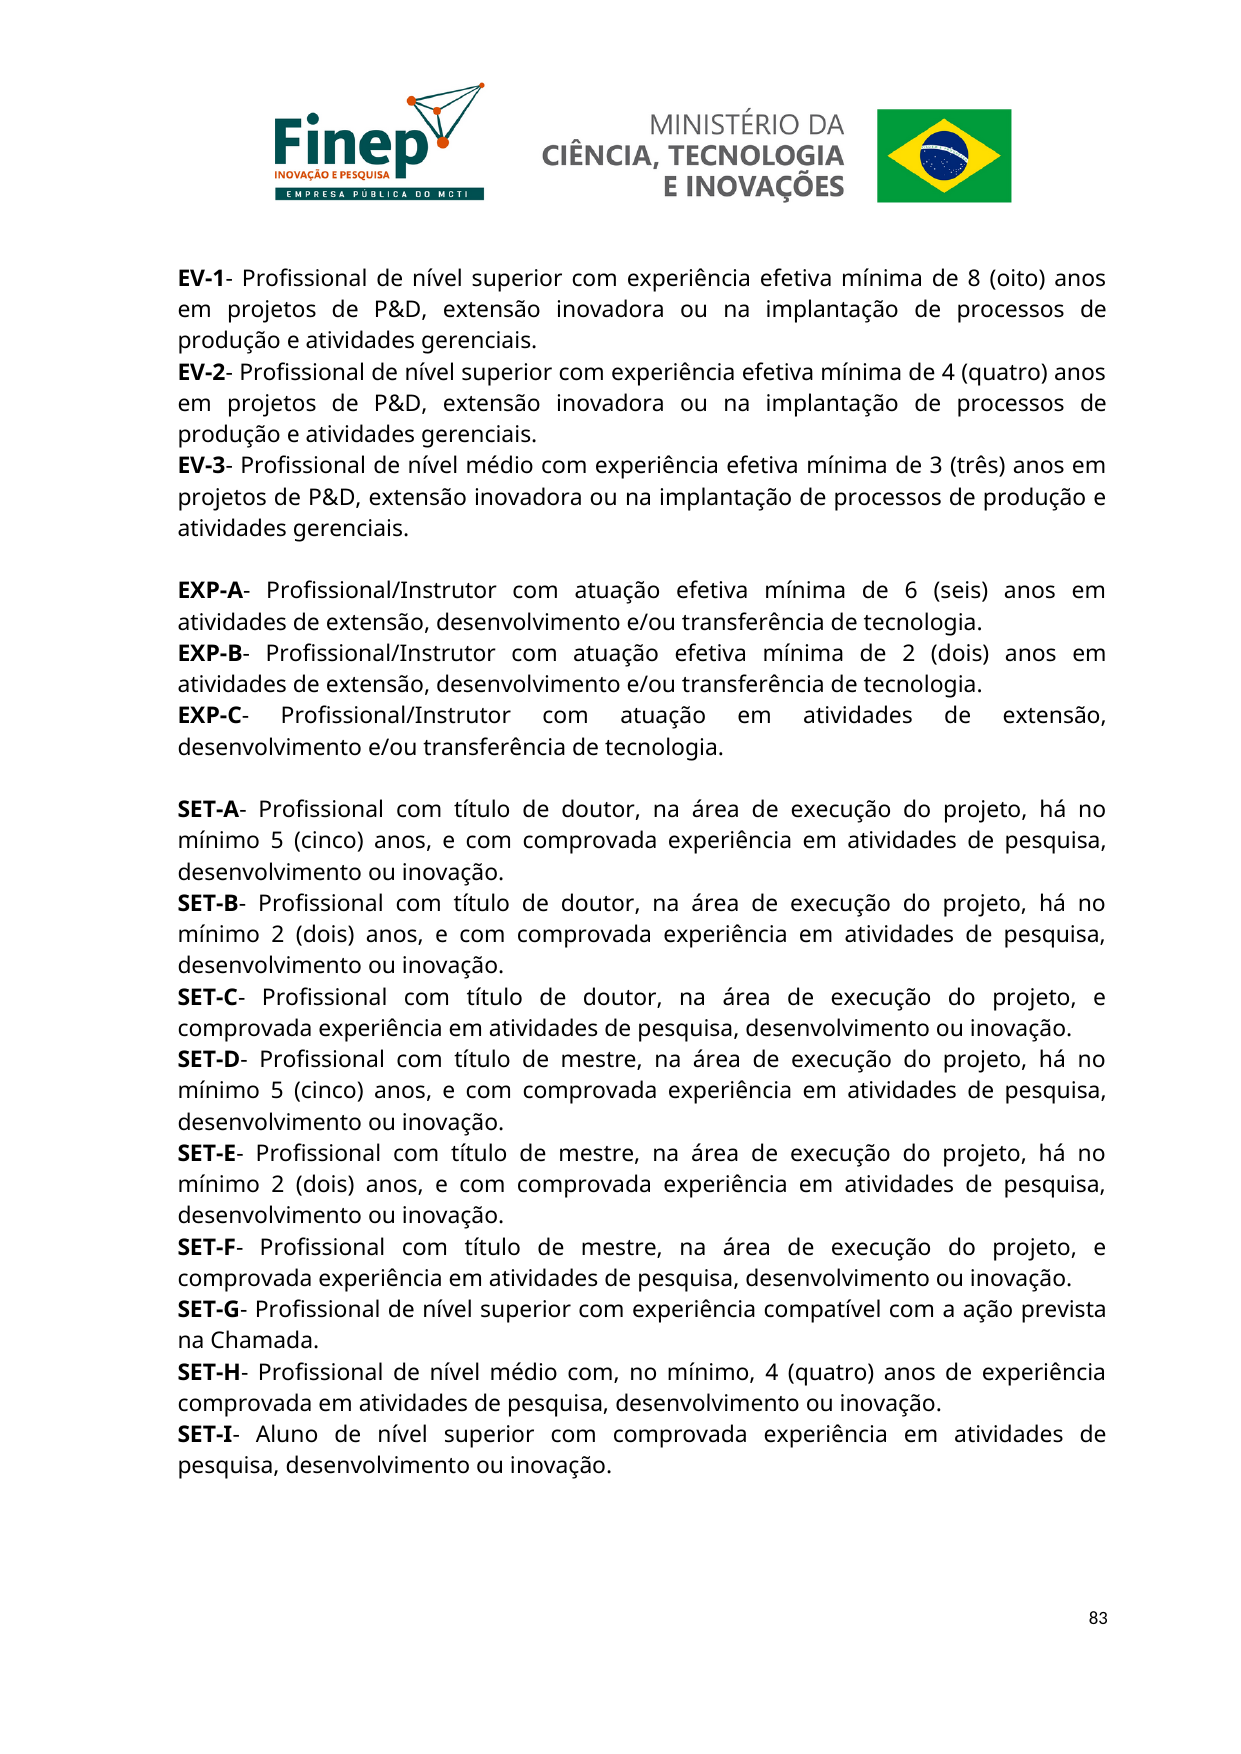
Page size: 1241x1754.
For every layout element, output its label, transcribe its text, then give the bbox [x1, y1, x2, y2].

text SET-A- Profissional com título de doutor, na área de execução do projeto, há no mínimo 5 (cinco) anos, e com comprovada experiência em atividades de pesquisa, desenvolvimento ou inovação. [177, 793, 1107, 887]
text EV-3- Profissional de nível médio com experiência efetiva mínima de 3 (três) anos em projetos de P&D, extensão inovadora ou na implantação de processos de produção e atividades gerenciais. [177, 449, 1107, 543]
text SET-F- Profissional com título de mestre, na área de execução do projeto, e comprovada experiência em atividades de pesquisa, desenvolvimento ou inovação. [177, 1230, 1107, 1293]
text EV-2- Profissional de nível superior com experiência efetiva mínima de 4 (quatro) anos em projetos de P&D, extensão inovadora ou na implantação de processos de produção e atividades gerenciais. [177, 355, 1107, 449]
text SET-C- Profissional com título de doutor, na área de execução do projeto, e comprovada experiência em atividades de pesquisa, desenvolvimento ou inovação. [177, 980, 1107, 1043]
text SET-H- Profissional de nível médio com, no mínimo, 4 (quatro) anos de experiência comprovada em atividades de pesquisa, desenvolvimento ou inovação. [177, 1355, 1107, 1418]
text EXP-B- Profissional/Instrutor com atuação efetiva mínima de 2 (dois) anos em atividades de extensão, desenvolvimento e/ou transferência de tecnologia. [177, 637, 1107, 699]
text SET-B- Profissional com título de doutor, na área de execução do projeto, há no mínimo 2 (dois) anos, e com comprovada experiência em atividades de pesquisa, desenvolvimento ou inovação. [177, 887, 1107, 980]
text SET-E- Profissional com título de mestre, na área de execução do projeto, há no mínimo 2 (dois) anos, e com comprovada experiência em atividades de pesquisa, desenvolvimento ou inovação. [177, 1137, 1107, 1230]
text EV-1- Profissional de nível superior com experiência efetiva mínima de 8 (oito) anos em projetos de P&D, extensão inovadora ou na implantação de processos de produção e atividades gerenciais. [177, 262, 1107, 355]
text SET-I- Aluno de nível superior com comprovada experiência em atividades de pesquisa, desenvolvimento ou inovação. [177, 1418, 1107, 1480]
text SET-G- Profissional de nível superior com experiência compatível com a ação prevista na Chamada. [177, 1293, 1107, 1355]
text SET-D- Profissional com título de mestre, na área de execução do projeto, há no mínimo 5 (cinco) anos, e com comprovada experiência em atividades de pesquisa, desenvolvimento ou inovação. [177, 1043, 1107, 1137]
text EXP-A- Profissional/Instrutor com atuação efetiva mínima de 6 (seis) anos em atividades de extensão, desenvolvimento e/ou transferência de tecnologia. [177, 574, 1107, 637]
text EXP-C- Profissional/Instrutor com atuação em atividades de extensão, desenvolvimento e/ou transferência de tecnologia. [177, 699, 1107, 762]
